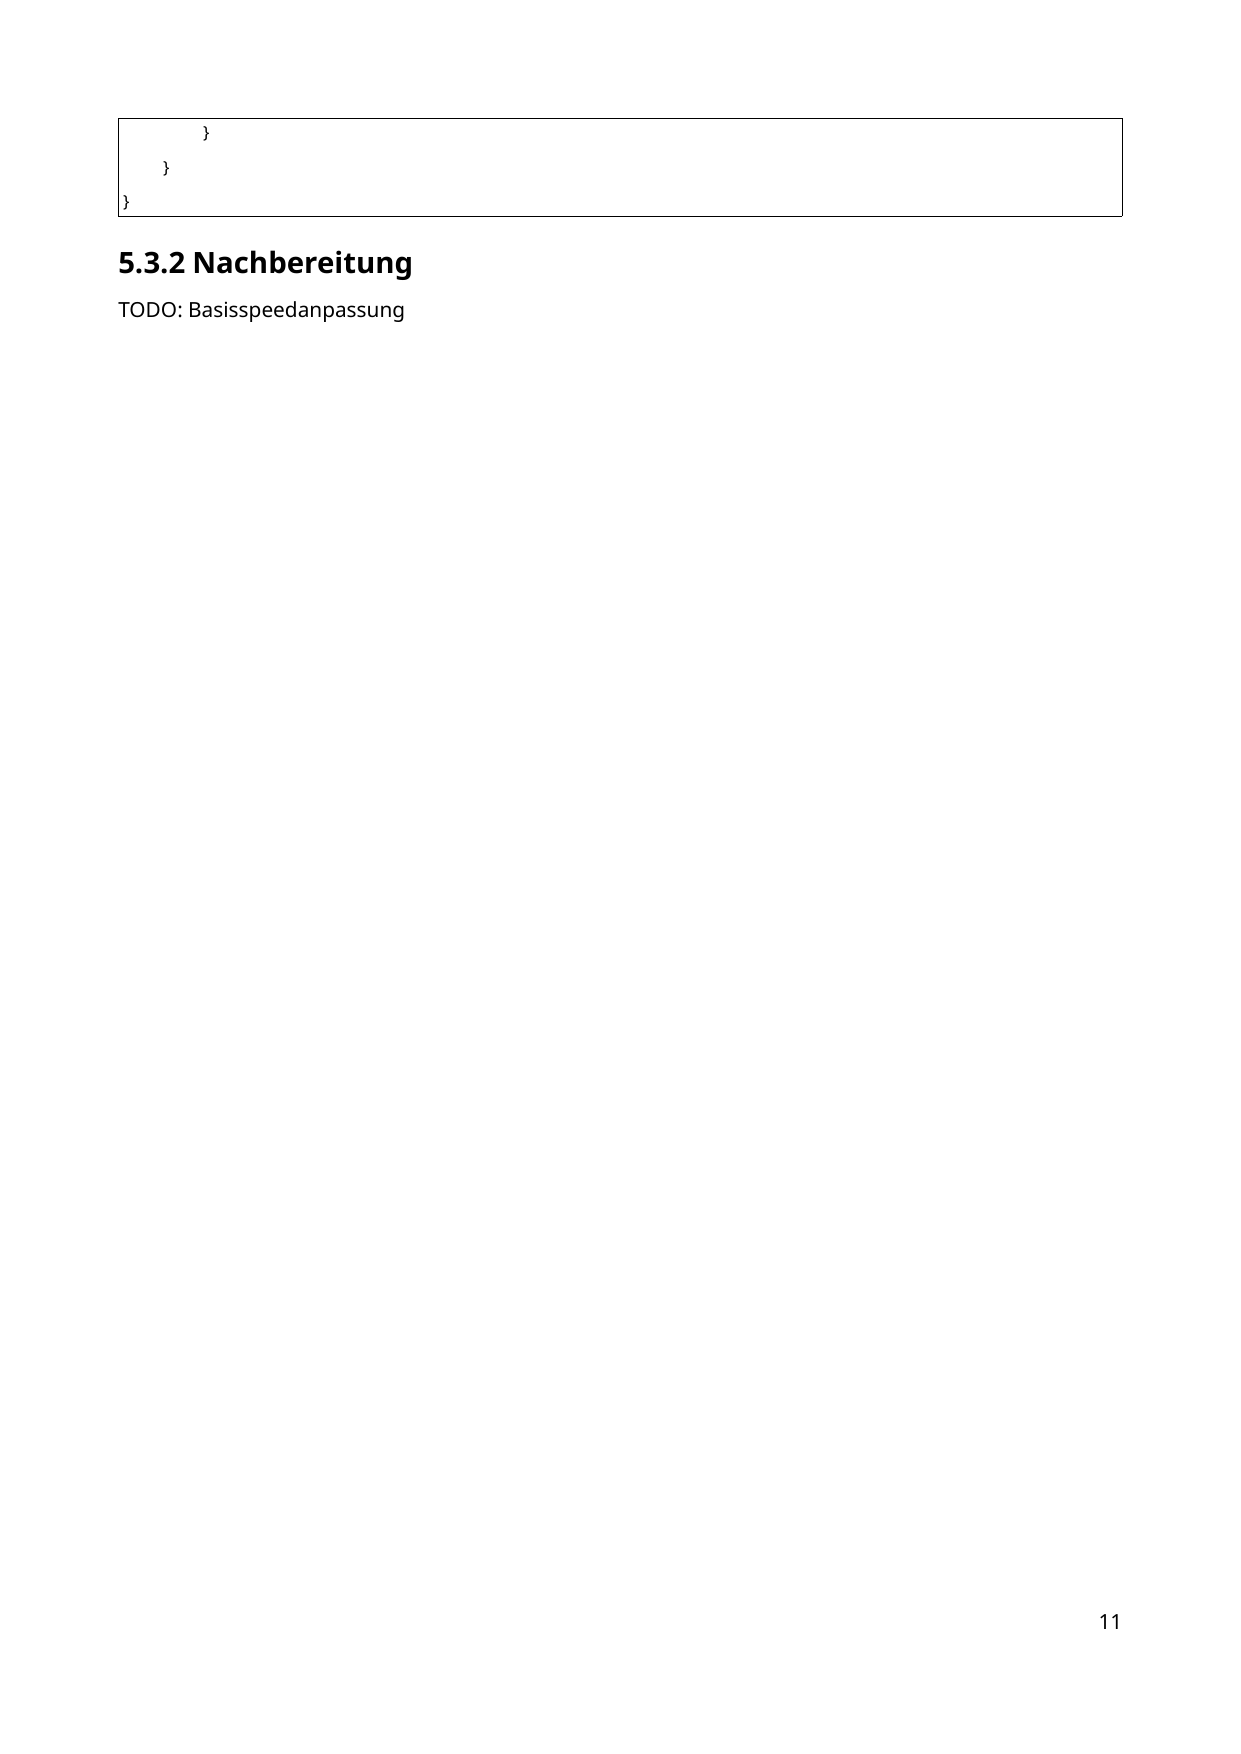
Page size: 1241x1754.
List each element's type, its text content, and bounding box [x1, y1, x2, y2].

text TODO: Basisspeedanpassung [118, 295, 1122, 323]
text } [119, 153, 1122, 178]
text } [119, 119, 1122, 144]
text } [119, 187, 1122, 216]
subtitle Nachbereitung [118, 242, 1122, 282]
